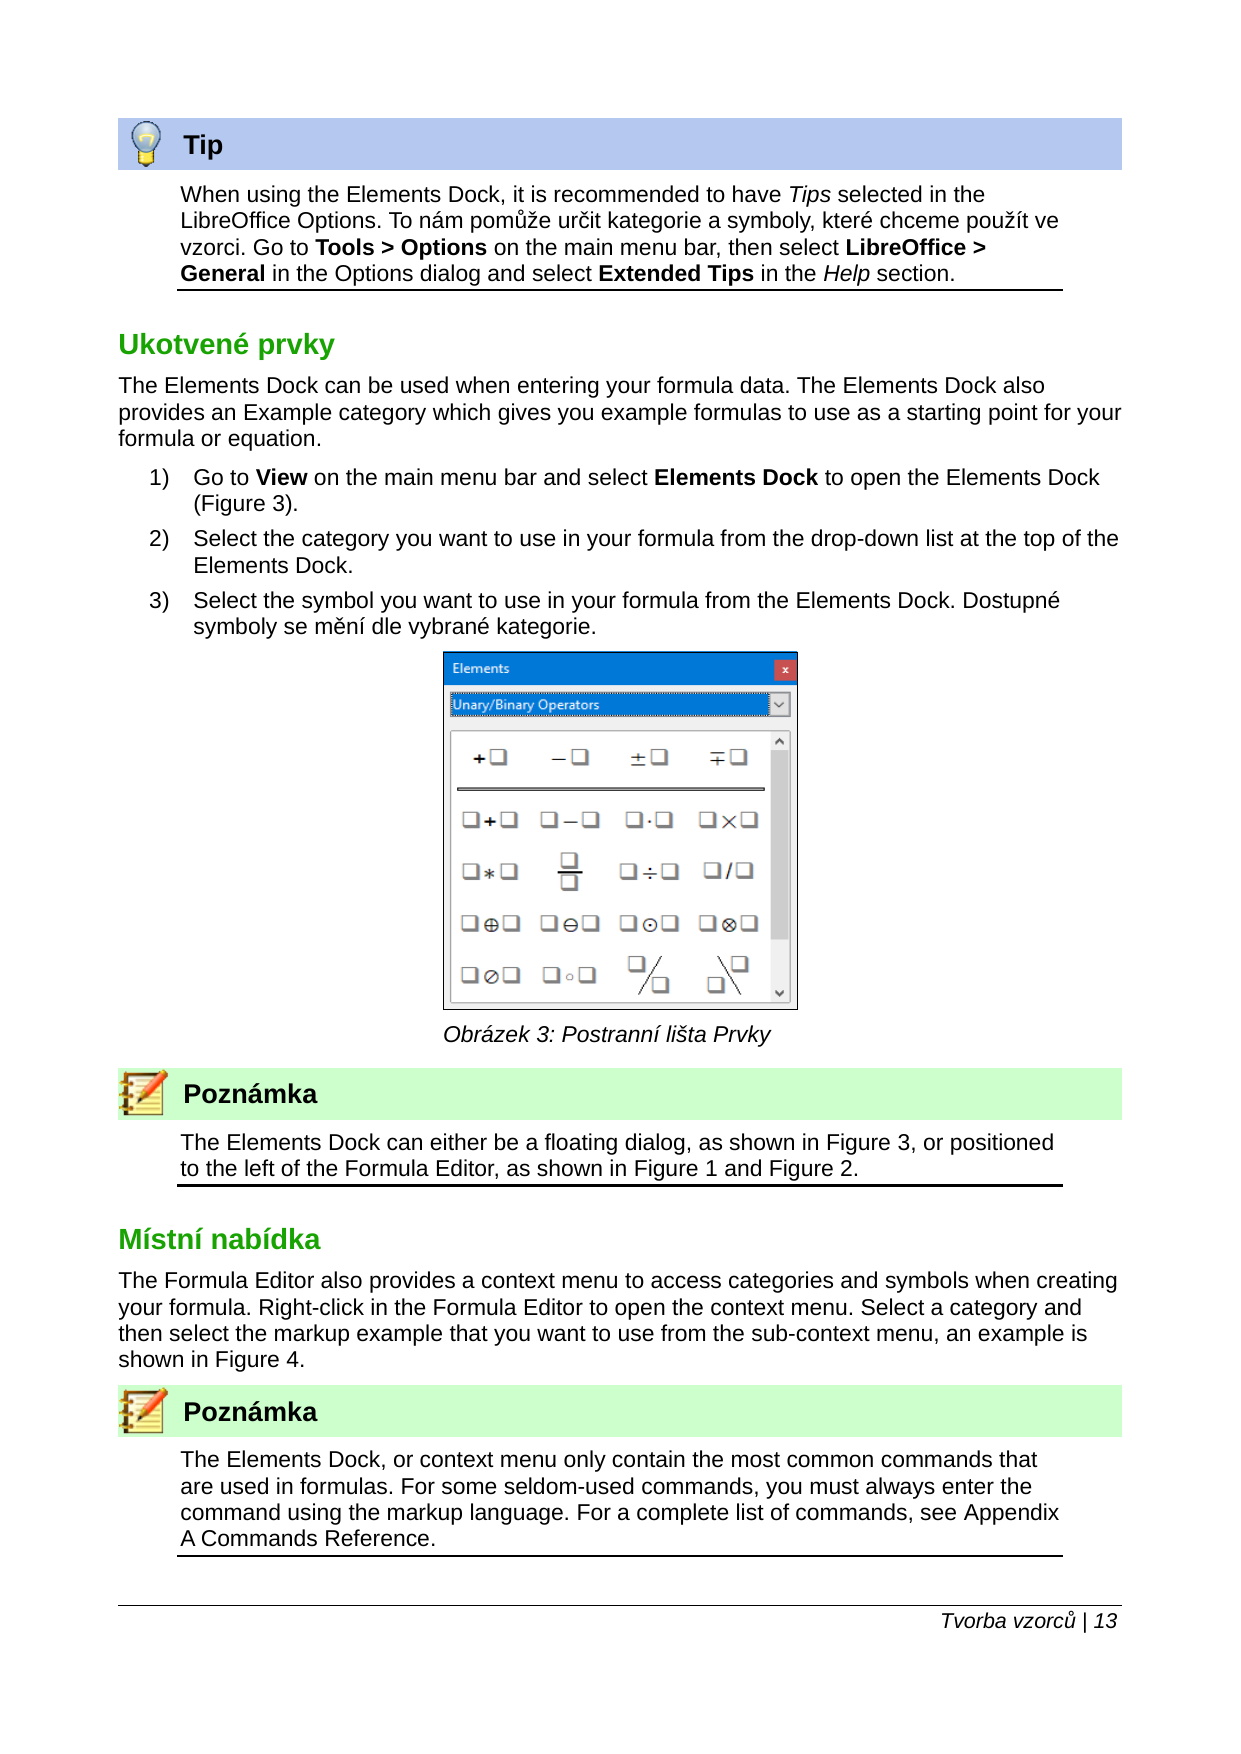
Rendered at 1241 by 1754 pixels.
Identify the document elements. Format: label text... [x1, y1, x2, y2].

picture [119, 1386, 170, 1437]
list Select the category you want to use in your formula from the drop-down list at the top of the Elements Dock. [169, 525, 1122, 578]
text The Elements Dock can either be a floating dialog, as shown in Figure 3, or positioned to the left of the Formula Editor, as shown in Figure 1 and Figure 2. [177, 1126, 1063, 1184]
list Select the symbol you want to use in your formula from the Elements Dock. Dostupné symboly se mění dle vybrané kategorie. [169, 587, 1122, 639]
subtitle Poznámka [118, 1068, 1122, 1120]
subtitle Poznámka [118, 1385, 1122, 1437]
text The Elements Dock can be used when entering your formula data. The Elements Dock also provides an Example category which gives you example formulas to use as a starting point for your formula or equation. [118, 372, 1122, 451]
text Obrázek 3: Postranní lišta Prvky [443, 1021, 797, 1048]
subtitle Místní nabídka [118, 1222, 1122, 1256]
text When using the Elements Dock, it is recommended to have Tips selected in the LibreOffice Options. To nám pomůže určit kategorie a symboly, které chceme použít ve vzorci. Go to Tools > Options on the main menu bar, then select LibreOffice > General in the Options dialog and select Extended Tips in the Help section. [177, 178, 1063, 289]
picture [444, 653, 797, 1009]
subtitle Tip [118, 118, 1122, 170]
subtitle Ukotvené prvky [118, 327, 1122, 360]
list Go to View on the main menu bar and select Elements Dock to open the Elements Dock (Figure 3). [169, 464, 1122, 516]
picture [119, 119, 170, 170]
picture [119, 1068, 170, 1119]
text The Elements Dock, or context menu only contain the most common commands that are used in formulas. For some seldom-used commands, you must always enter the command using the markup language. For a complete list of commands, see Appendix A Commands Reference. [177, 1443, 1063, 1555]
text The Formula Editor also provides a context menu to access categories and symbols when creating your formula. Right-click in the Formula Editor to open the context menu. Select a category and then select the markup example that you want to use from the sub-context menu, an example is shown in Figure 4. [118, 1267, 1122, 1373]
